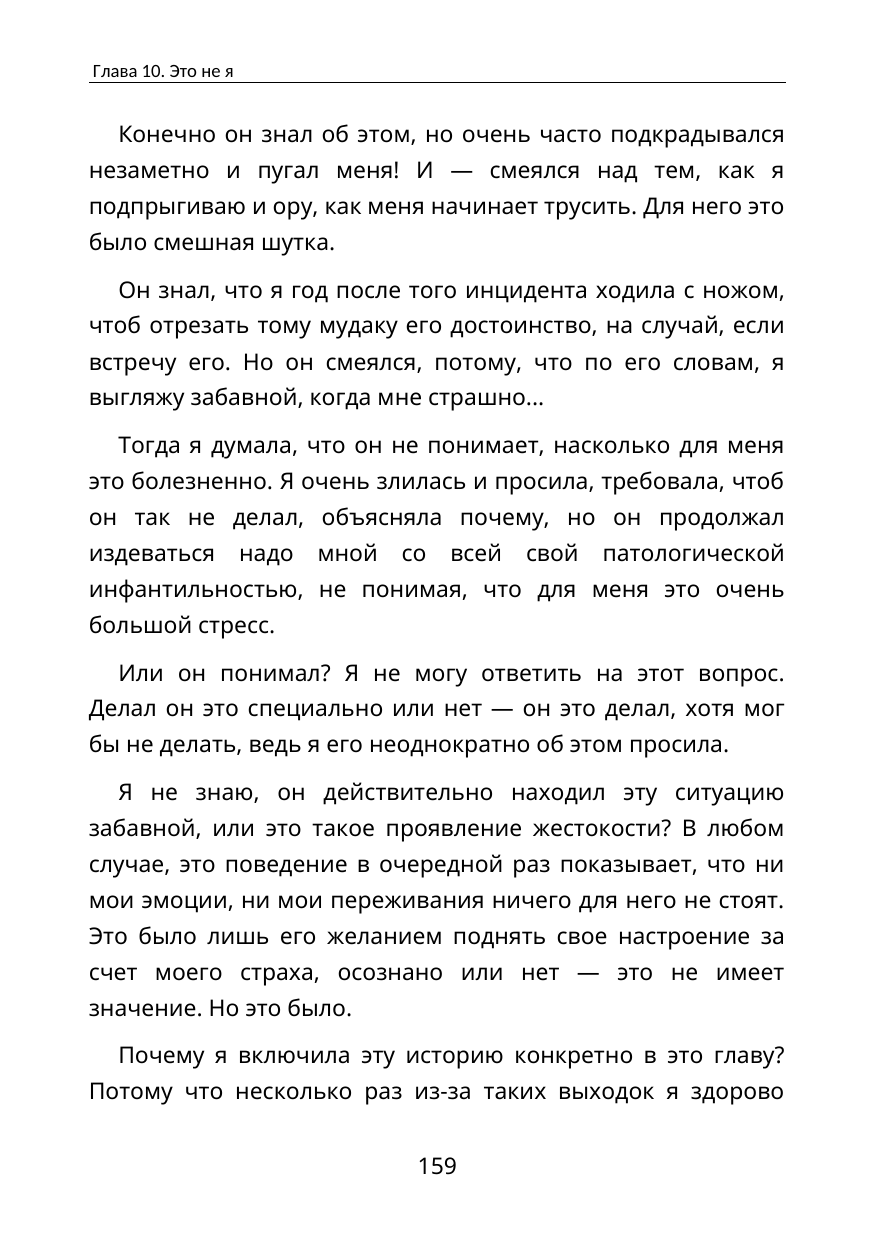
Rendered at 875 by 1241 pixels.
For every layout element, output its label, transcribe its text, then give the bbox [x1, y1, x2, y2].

text Конечно он знал об этом, но очень часто подкрадывался незаметно и пугал меня! И — смеялся над тем, как я подпрыгиваю и ору, как меня начинает трусить. Для него это было смешная шутка. [88, 118, 786, 257]
text Тогда я думала, что он не понимает, насколько для меня это болезненно. Я очень злилась и просила, требовала, чтоб он так не делал, объясняла почему, но он продолжал издеваться надо мной со всей свой патологической инфантильностью, не понимая, что для меня это очень большой стресс. [88, 429, 786, 640]
text Он знал, что я год после того инцидента ходила с ножом, чтоб отрезать тому мудаку его достоинство, на случай, если встречу его. Но он смеялся, потому, что по его словам, я выгляжу забавной, когда мне страшно... [88, 273, 786, 413]
text Или он понимал? Я не могу ответить на этот вопрос. Делал он это специально или нет — он это делал, хотя мог бы не делать, ведь я его неоднократно об этом просила. [88, 656, 786, 759]
text Почему я включила эту историю конкретно в это главу? Потому что несколько раз из-за таких выходок я здорово [88, 1039, 786, 1107]
text Я не знаю, он действительно находил эту ситуацию забавной, или это такое проявление жестокости? В любом случае, это поведение в очередной раз показывает, что ни мои эмоции, ни мои переживания ничего для него не стоят. Это было лишь его желанием поднять свое настроение за счет моего страха, осознано или нет — это не имеет значение. Но это было. [88, 776, 786, 1023]
